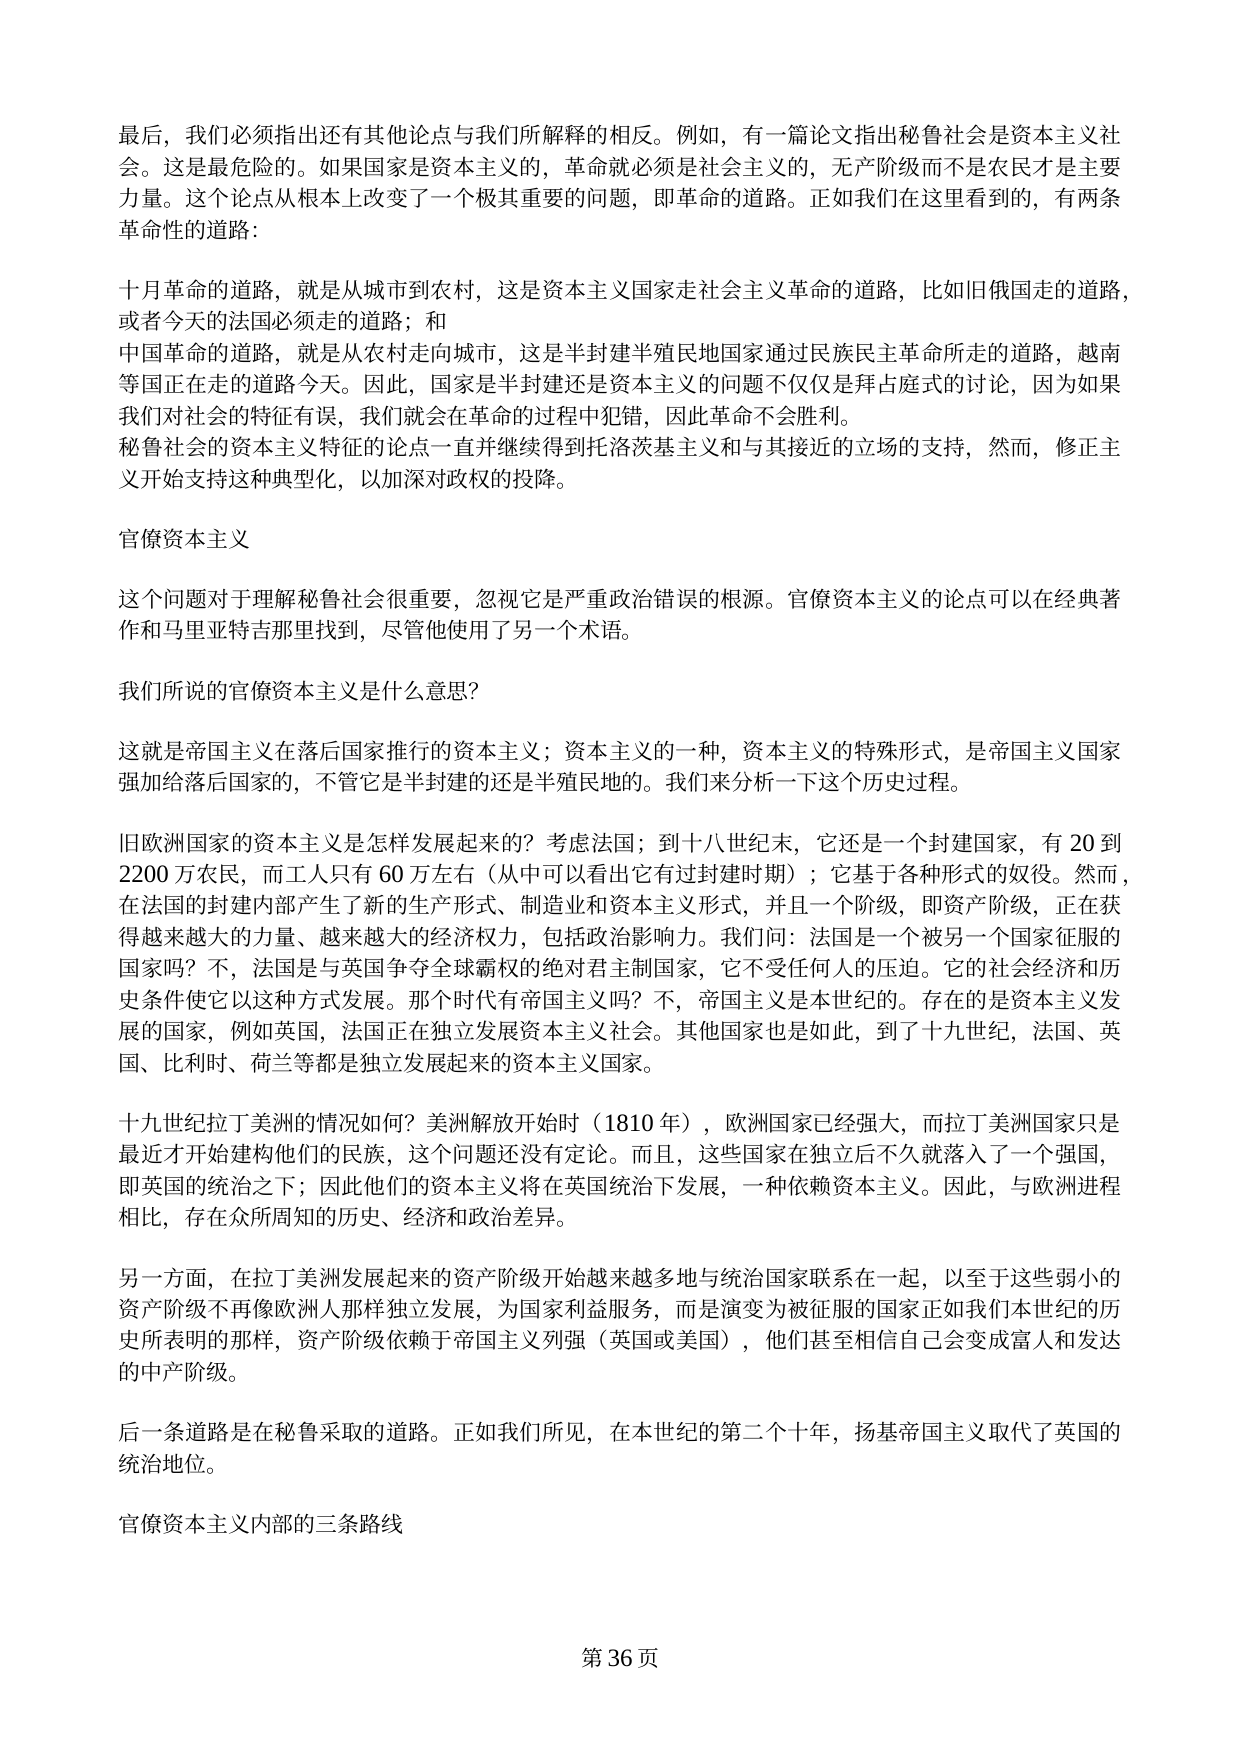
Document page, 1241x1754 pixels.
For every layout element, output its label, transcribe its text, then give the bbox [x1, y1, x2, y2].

text 秘鲁社会的资本主义特征的论点一直并继续得到托洛茨基主义和与其接近的立场的支持，然而，修正主义开始支持这种典型化，以加深对政权的投降。 [118, 430, 1122, 493]
text 十九世纪拉丁美洲的情况如何？美洲解放开始时（1810年），欧洲国家已经强大，而拉丁美洲国家只是最近才开始建构他们的民族，这个问题还没有定论。而且，这些国家在独立后不久就落入了一个强国，即英国的统治之下；因此他们的资本主义将在英国统治下发展，一种依赖资本主义。因此，与欧洲进程相比，存在众所周知的历史、经济和政治差异。 [118, 1106, 1122, 1232]
text 后一条道路是在秘鲁采取的道路。正如我们所见，在本世纪的第二个十年，扬基帝国主义取代了英国的统治地位。 [118, 1415, 1122, 1478]
text 这就是帝国主义在落后国家推行的资本主义；资本主义的一种，资本主义的特殊形式，是帝国主义国家强加给落后国家的，不管它是半封建的还是半殖民地的。我们来分析一下这个历史过程。 [118, 734, 1122, 797]
text 十月革命的道路，就是从城市到农村，这是资本主义国家走社会主义革命的道路，比如旧俄国走的道路，或者今天的法国必须走的道路；和 [118, 273, 1122, 336]
text 这个问题对于理解秘鲁社会很重要，忽视它是严重政治错误的根源。官僚资本主义的论点可以在经典著作和马里亚特吉那里找到，尽管他使用了另一个术语。 [118, 582, 1122, 645]
text 另一方面，在拉丁美洲发展起来的资产阶级开始越来越多地与统治国家联系在一起，以至于这些弱小的资产阶级不再像欧洲人那样独立发展，为国家利益服务，而是演变为被征服的国家正如我们本世纪的历史所表明的那样，资产阶级依赖于帝国主义列强（英国或美国），他们甚至相信自己会变成富人和发达的中产阶级。 [118, 1261, 1122, 1387]
text 我们所说的官僚资本主义是什么意思？ [118, 674, 1122, 705]
text 官僚资本主义 [118, 522, 1122, 553]
text 最后，我们必须指出还有其他论点与我们所解释的相反。例如，有一篇论文指出秘鲁社会是资本主义社会。这是最危险的。如果国家是资本主义的，革命就必须是社会主义的，无产阶级而不是农民才是主要力量。这个论点从根本上改变了一个极其重要的问题，即革命的道路。正如我们在这里看到的，有两条革命性的道路： [118, 118, 1122, 244]
text 旧欧洲国家的资本主义是怎样发展起来的？考虑法国；到十八世纪末，它还是一个封建国家，有20到2200万农民，而工人只有60万左右（从中可以看出它有过封建时期）；它基于各种形式的奴役。然而，在法国的封建内部产生了新的生产形式、制造业和资本主义形式，并且一个阶级，即资产阶级，正在获得越来越大的力量、越来越大的经济权力，包括政治影响力。我们问：法国是一个被另一个国家征服的国家吗？不，法国是与英国争夺全球霸权的绝对君主制国家，它不受任何人的压迫。它的社会经济和历史条件使它以这种方式发展。那个时代有帝国主义吗？不，帝国主义是本世纪的。存在的是资本主义发展的国家，例如英国，法国正在独立发展资本主义社会。其他国家也是如此，到了十九世纪，法国、英国、比利时、荷兰等都是独立发展起来的资本主义国家。 [118, 826, 1122, 1077]
text 中国革命的道路，就是从农村走向城市，这是半封建半殖民地国家通过民族民主革命所走的道路，越南等国正在走的道路今天。因此，国家是半封建还是资本主义的问题不仅仅是拜占庭式的讨论，因为如果我们对社会的特征有误，我们就会在革命的过程中犯错，因此革命不会胜利。 [118, 336, 1122, 430]
text 官僚资本主义内部的三条路线 [118, 1507, 1122, 1538]
